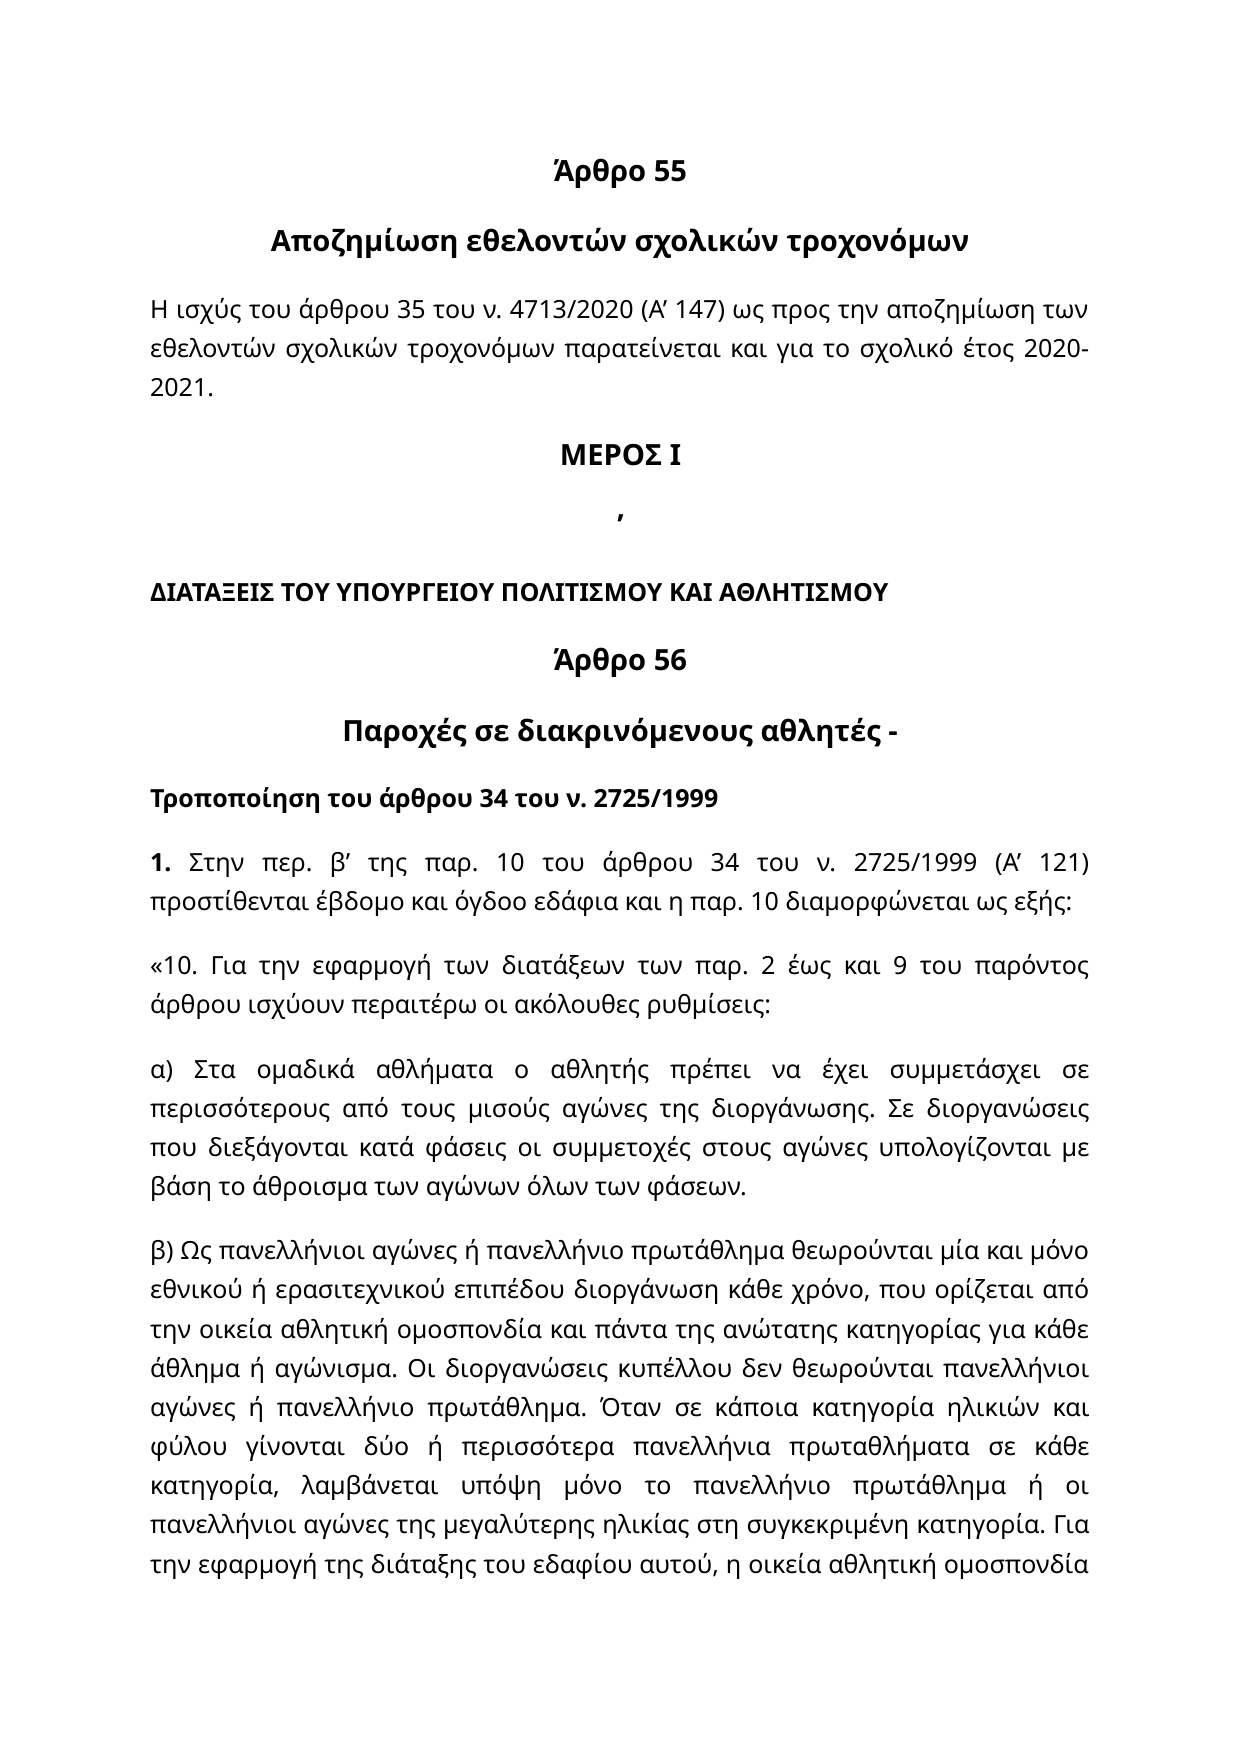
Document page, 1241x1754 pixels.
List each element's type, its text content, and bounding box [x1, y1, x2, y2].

subtitle Άρθρο 55 [150, 150, 1090, 190]
text β) Ως πανελλήνιοι αγώνες ή πανελλήνιο πρωτάθλημα θεωρούνται μία και μόνο εθνικού ή ερασιτεχνικού επιπέδου διοργάνωση κάθε χρόνο, που ορίζεται από την οικεία αθλητική ομοσπονδία και πάντα της ανώτατης κατηγορίας για κάθε άθλημα ή αγώνισμα. Οι διοργανώσεις κυπέλλου δεν θεωρούνται πανελλήνιοι αγώνες ή πανελλήνιο πρωτάθλημα. Όταν σε κάποια κατηγορία ηλικιών και φύλου γίνονται δύο ή περισσότερα πανελλήνια πρωταθλήματα σε κάθε κατηγορία, λαμβάνεται υπόψη μόνο το πανελλήνιο πρωτάθλημα ή οι πανελλήνιοι αγώνες της μεγαλύτερης ηλικίας στη συγκεκριμένη κατηγορία. Για την εφαρμογή της διάταξης του εδαφίου αυτού, η οικεία αθλητική ομοσπονδία [150, 1233, 1090, 1580]
text Η ισχύς του άρθρου 35 του ν. 4713/2020 (Α’ 147) ως προς την αποζημίωση των εθελοντών σχολικών τροχονόμων παρατείνεται και για το σχολικό έτος 2020-2021. [150, 291, 1090, 404]
subtitle Παροχές σε διακρινόμενους αθλητές - [150, 710, 1090, 749]
text α) Στα ομαδικά αθλήματα ο αθλητής πρέπει να έχει συμμετάσχει σε περισσότερους από τους μισούς αγώνες της διοργάνωσης. Σε διοργανώσεις που διεξάγονται κατά φάσεις οι συμμετοχές στους αγώνες υπολογίζονται με βάση το άθροισμα των αγώνων όλων των φάσεων. [150, 1051, 1090, 1203]
text «10. Για την εφαρμογή των διατάξεων των παρ. 2 έως και 9 του παρόντος άρθρου ισχύουν περαιτέρω οι ακόλουθες ρυθμίσεις: [150, 948, 1090, 1021]
subtitle ’ [150, 504, 1090, 544]
subtitle ΜΕΡΟΣ Ι [150, 434, 1090, 473]
text 1. Στην περ. β’ της παρ. 10 του άρθρου 34 του ν. 2725/1999 (Α’ 121) προστίθενται έβδομο και όγδοο εδάφια και η παρ. 10 διαμορφώνεται ως εξής: [150, 844, 1090, 918]
subtitle Αποζημίωση εθελοντών σχολικών τροχονόμων [150, 221, 1090, 260]
text Τροποποίηση του άρθρου 34 του ν. 2725/1999 [150, 780, 1090, 814]
subtitle Άρθρο 56 [150, 639, 1090, 679]
text ΔΙΑΤΑΞΕΙΣ ΤΟΥ ΥΠΟΥΡΓΕΙΟΥ ΠΟΛΙΤΙΣΜΟΥ ΚΑΙ ΑΘΛΗΤΙΣΜΟΥ [150, 575, 1090, 609]
